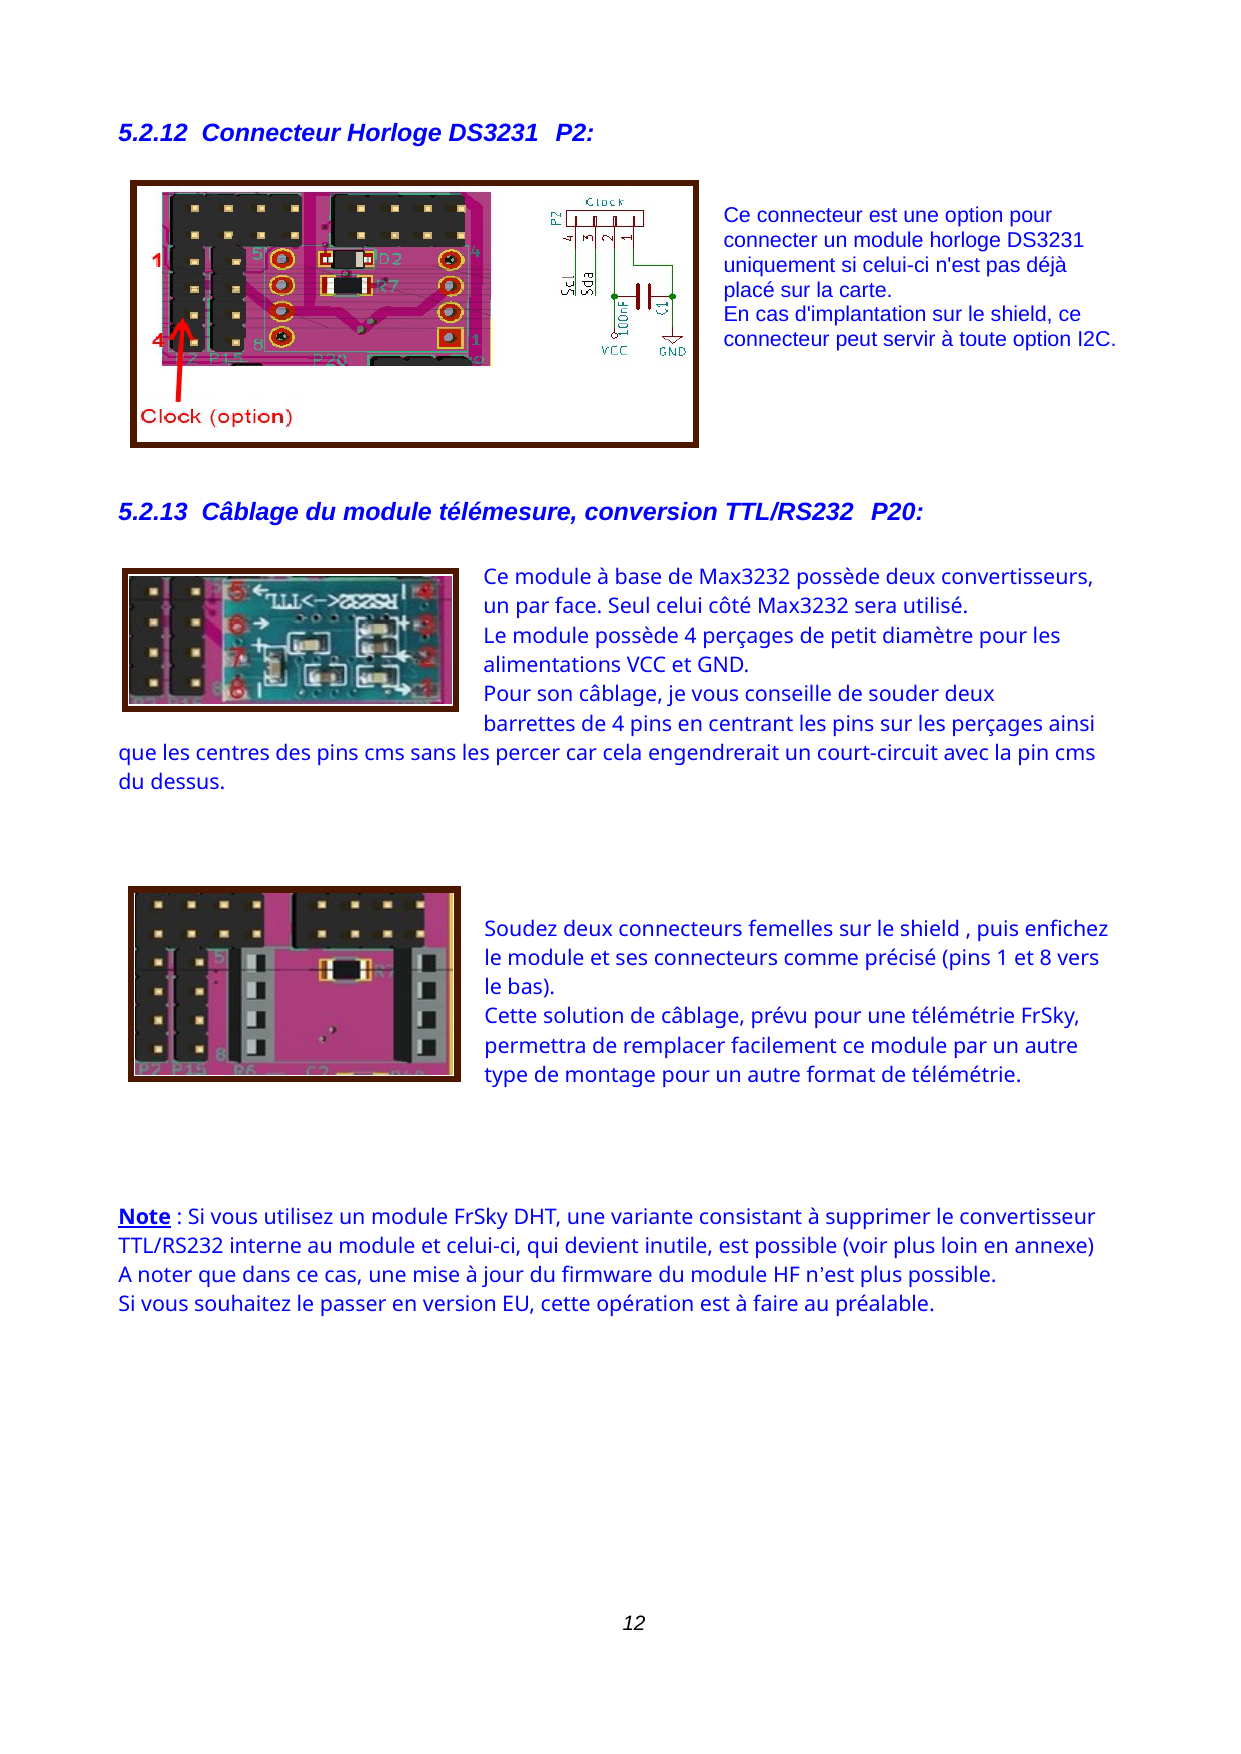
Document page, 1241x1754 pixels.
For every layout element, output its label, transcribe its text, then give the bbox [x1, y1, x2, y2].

text Note : Si vous utilisez un module FrSky DHT, une variante consistant à supprimer le convertisseur TTL/RS232 interne au module et celui-ci, qui devient inutile, est possible (voir plus loin en annexe) [118, 1201, 1122, 1260]
text barrettes de 4 pins en centrant les pins sur les perçages ainsi que les centres des pins cms sans les percer car cela engendrerait un court-circuit avec la pin cms du dessus. [118, 708, 1122, 796]
text Soudez deux connecteurs femelles sur le shield , puis enfichez le module et ses connecteurs comme précisé (pins 1 et 8 vers le bas). [461, 913, 1122, 1001]
picture [136, 894, 453, 1074]
text Si vous souhaitez le passer en version EU, cette opération est à faire au préalable. [118, 1289, 1122, 1318]
subtitle 5.2.12 Connecteur Horloge DS3231 P2: [118, 118, 1122, 147]
picture [130, 576, 451, 704]
text Ce connecteur est une option pour connecter un module horloge DS3231 [699, 203, 1122, 252]
text alimentations VCC et GND. [459, 649, 1122, 679]
text Pour son câblage, je vous conseille de souder deux [459, 679, 1122, 708]
text Ce module à base de Max3232 possède deux convertisseurs, un par face. Seul celui côté Max3232 sera utilisé. [118, 562, 1122, 620]
subtitle 5.2.13 Câblage du module télémesure, conversion TTL/RS232 P20: [118, 497, 1122, 526]
text En cas d'implantation sur le shield, ce connecteur peut servir à toute option I2C. [699, 301, 1122, 351]
text uniquement si celui-ci n'est pas déjà placé sur la carte. [699, 252, 1122, 301]
text A noter que dans ce cas, une mise à jour du firmware du module HF n’est plus possible. [118, 1260, 1122, 1289]
text Cette solution de câblage, prévu pour une télémétrie FrSky, permettra de remplacer facilement ce module par un autre type de montage pour un autre format de télémétrie. [118, 1001, 1122, 1089]
text Le module possède 4 perçages de petit diamètre pour les [459, 620, 1122, 649]
